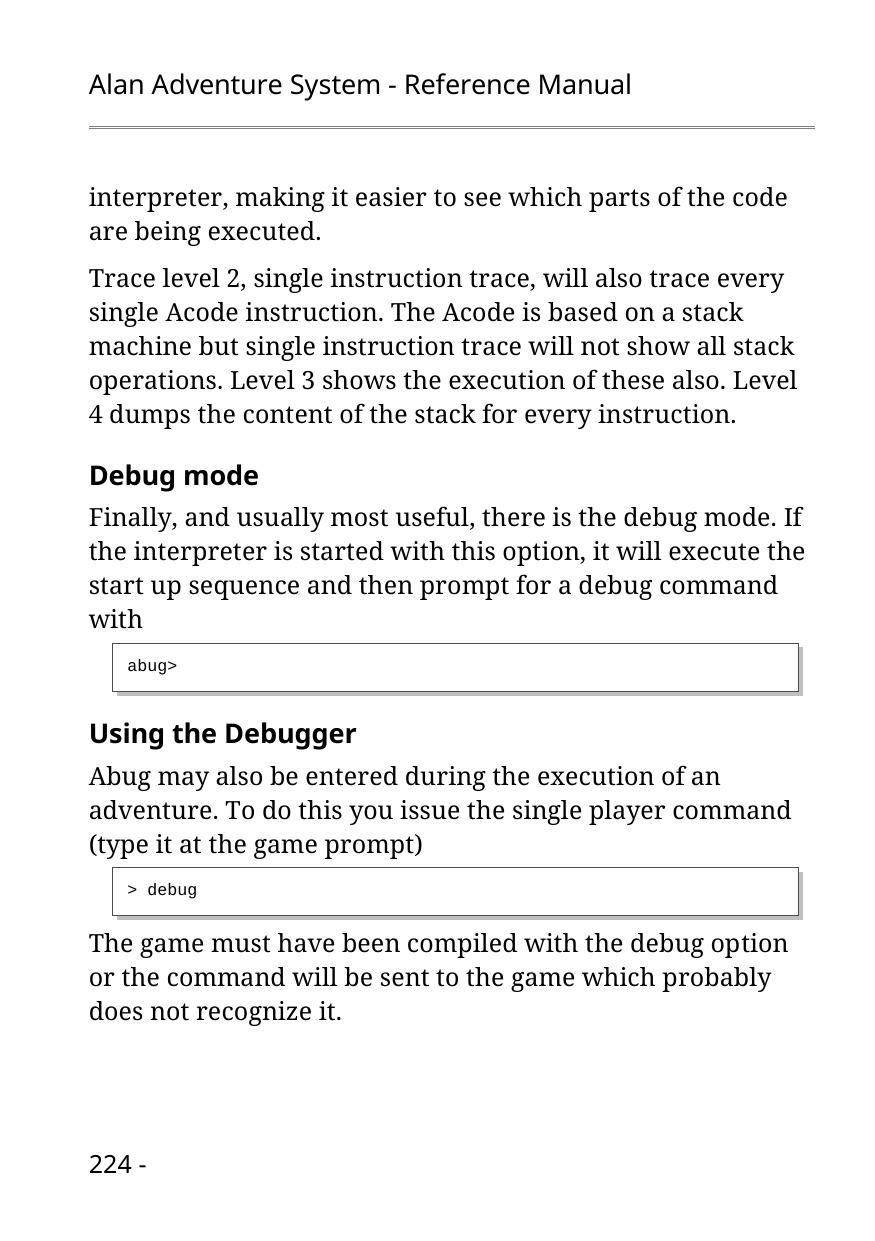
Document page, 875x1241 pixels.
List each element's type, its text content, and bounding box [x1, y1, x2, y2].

subtitle Debug mode [88, 456, 815, 493]
text > debug [113, 868, 798, 915]
text Abug may also be entered during the execution of an adventure. To do this you issue the single player command (type it at the game prompt) [88, 759, 815, 861]
text The game must have been compiled with the debug op­tion or the command will be sent to the game which probably does not recognize it. [88, 926, 815, 1028]
text interpreter, making it easier to see which parts of the code are being executed. [88, 180, 815, 248]
text Finally, and usually most useful, there is the debug mode. If the interpreter is started with this option, it will execute the start up sequence and then prompt for a debug command with [88, 500, 815, 636]
text Trace level 2, single instruction trace, will also trace every single Acode instruction. The Acode is based on a stack machine but single instruction trace will not show all stack operations. Level 3 shows the execution of these also. Level 4 dumps the content of the stack for every instruction. [88, 261, 815, 431]
text abug> [113, 644, 798, 691]
subtitle Using the Debugger [88, 714, 815, 752]
